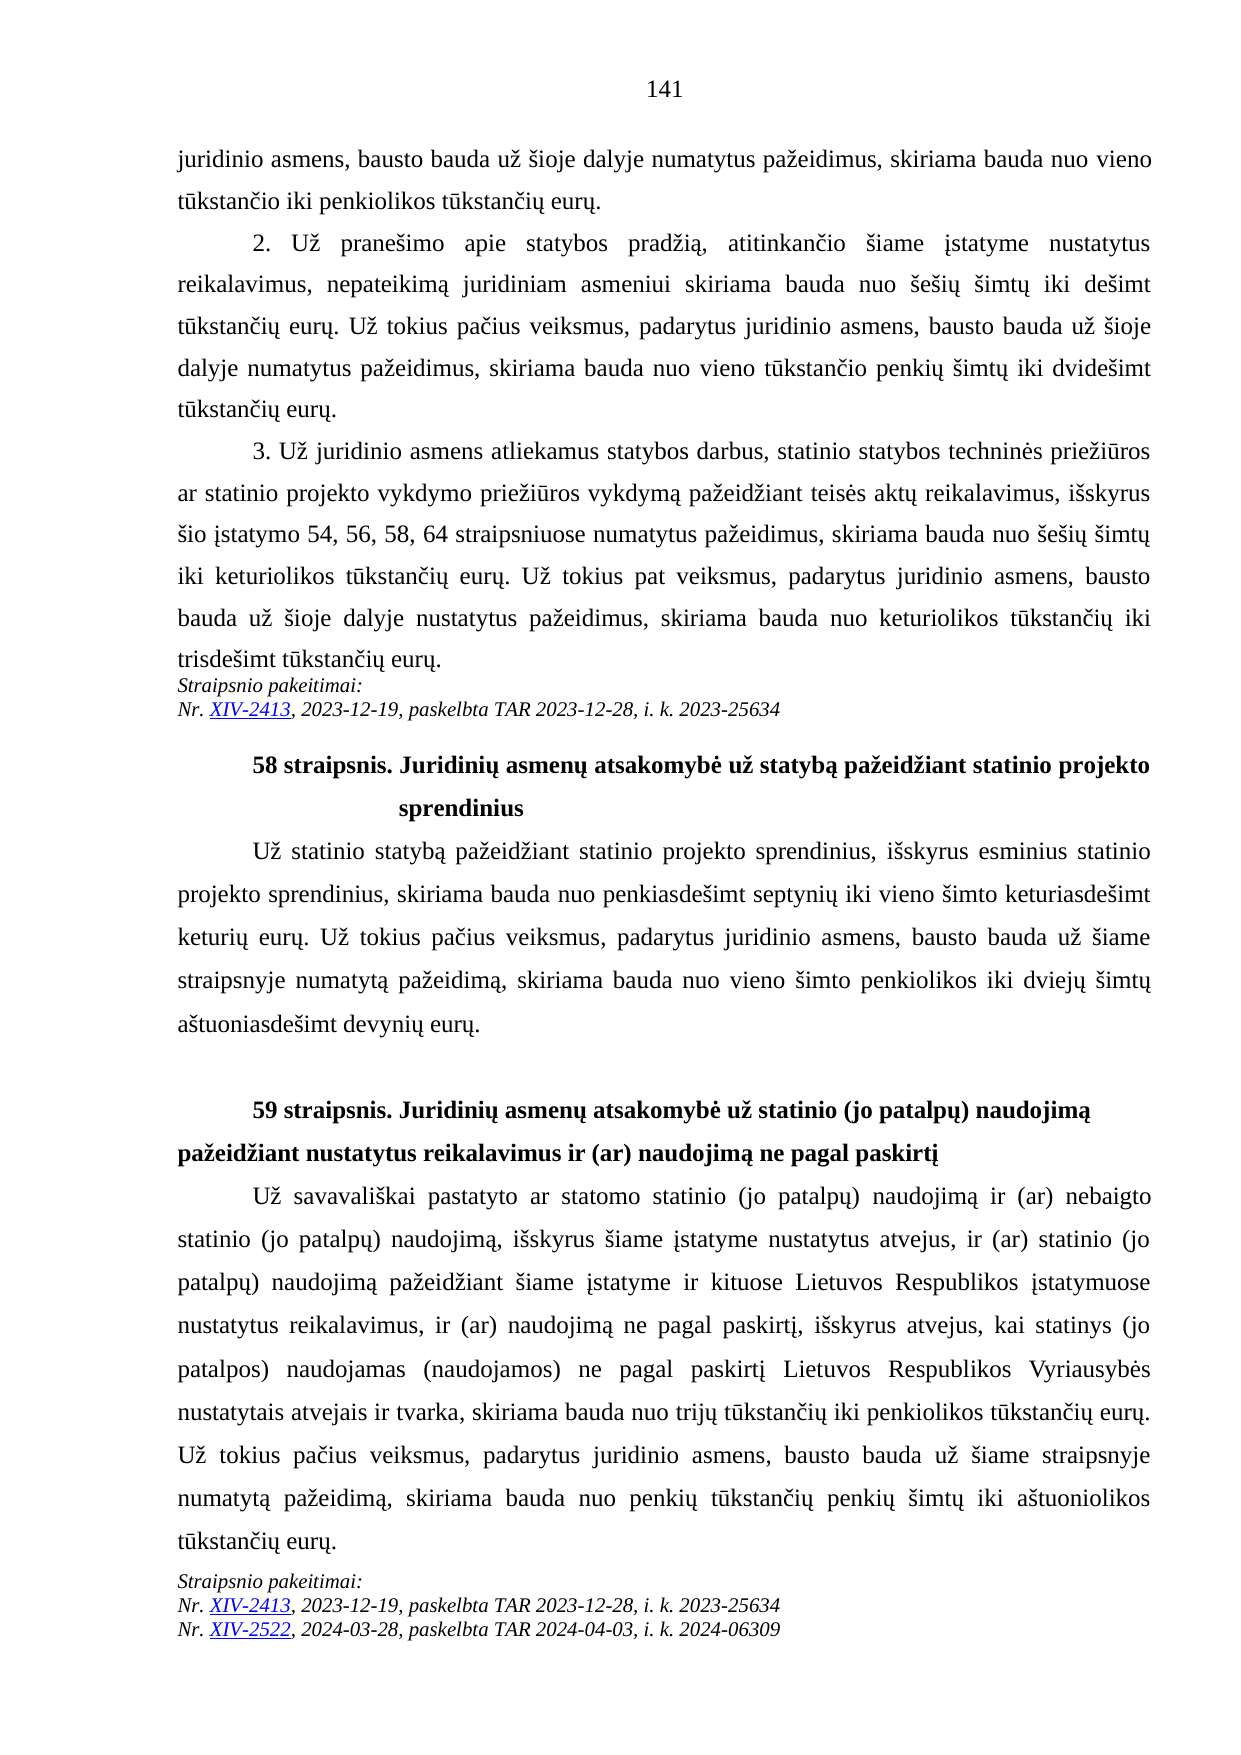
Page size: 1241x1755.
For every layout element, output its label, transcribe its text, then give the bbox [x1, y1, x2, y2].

text Už savavališkai pastatyto ar statomo statinio (jo patalpų) naudojimą ir (ar) nebaigto statinio (jo patalpų) naudojimą, išskyrus šiame įstatyme nustatytus atvejus, ir (ar) statinio (jo patalpų) naudojimą pažeidžiant šiame įstatyme ir kituose Lietuvos Respublikos įstatymuose nustatytus reikalavimus, ir (ar) naudojimą ne pagal paskirtį, išskyrus atvejus, kai statinys (jo patalpos) naudojamas (naudojamos) ne pagal paskirtį Lietuvos Respublikos Vyriausybės nustatytais atvejais ir tvarka, skiriama bauda nuo trijų tūkstančių iki penkiolikos tūkstančių eurų. Už tokius pačius veiksmus, padarytus juridinio asmens, bausto bauda už šiame straipsnyje numatytą pažeidimą, skiriama bauda nuo penkių tūkstančių penkių šimtų iki aštuoniolikos tūkstančių eurų. [177, 1181, 1152, 1555]
text 3. Už juridinio asmens atliekamus statybos darbus, statinio statybos techninės priežiūros ar statinio projekto vykdymo priežiūros vykdymą pažeidžiant teisės aktų reikalavimus, išskyrus šio įstatymo 54, 56, 58, 64 straipsniuose numatytus pažeidimus, skiriama bauda nuo šešių šimtų iki keturiolikos tūkstančių eurų. Už tokius pat veiksmus, padarytus juridinio asmens, bausto bauda už šioje dalyje nustatytus pažeidimus, skiriama bauda nuo keturiolikos tūkstančių iki trisdešimt tūkstančių eurų. [177, 423, 1152, 673]
text 58 straipsnis. Juridinių asmenų atsakomybė už statybą pažeidžiant statinio projekto sprendinius [252, 750, 1152, 822]
text 59 straipsnis. Juridinių asmenų atsakomybė už statinio (jo patalpų) naudojimą pažeidžiant nustatytus reikalavimus ir (ar) naudojimą ne pagal paskirtį [177, 1095, 1152, 1167]
text Nr. XIV-2413, 2023-12-19, paskelbta TAR 2023-12-28, i. k. 2023-25634 [177, 1593, 1152, 1617]
text Nr. XIV-2413, 2023-12-19, paskelbta TAR 2023-12-28, i. k. 2023-25634 [177, 697, 1152, 721]
text juridinio asmens, bausto bauda už šioje dalyje numatytus pažeidimus, skiriama bauda nuo vieno tūkstančio iki penkiolikos tūkstančių eurų. [177, 131, 1152, 215]
text Straipsnio pakeitimai: [177, 673, 1152, 697]
text Straipsnio pakeitimai: [177, 1569, 1152, 1593]
text Nr. XIV-2522, 2024-03-28, paskelbta TAR 2024-04-03, i. k. 2024-06309 [177, 1617, 1152, 1641]
text 2. Už pranešimo apie statybos pradžią, atitinkančio šiame įstatyme nustatytus reikalavimus, nepateikimą juridiniam asmeniui skiriama bauda nuo šešių šimtų iki dešimt tūkstančių eurų. Už tokius pačius veiksmus, padarytus juridinio asmens, bausto bauda už šioje dalyje numatytus pažeidimus, skiriama bauda nuo vieno tūkstančio penkių šimtų iki dvidešimt tūkstančių eurų. [177, 215, 1152, 423]
text Už statinio statybą pažeidžiant statinio projekto sprendinius, išskyrus esminius statinio projekto sprendinius, skiriama bauda nuo penkiasdešimt septynių iki vieno šimto keturiasdešimt keturių eurų. Už tokius pačius veiksmus, padarytus juridinio asmens, bausto bauda už šiame straipsnyje numatytą pažeidimą, skiriama bauda nuo vieno šimto penkiolikos iki dviejų šimtų aštuoniasdešimt devynių eurų. [177, 836, 1152, 1037]
